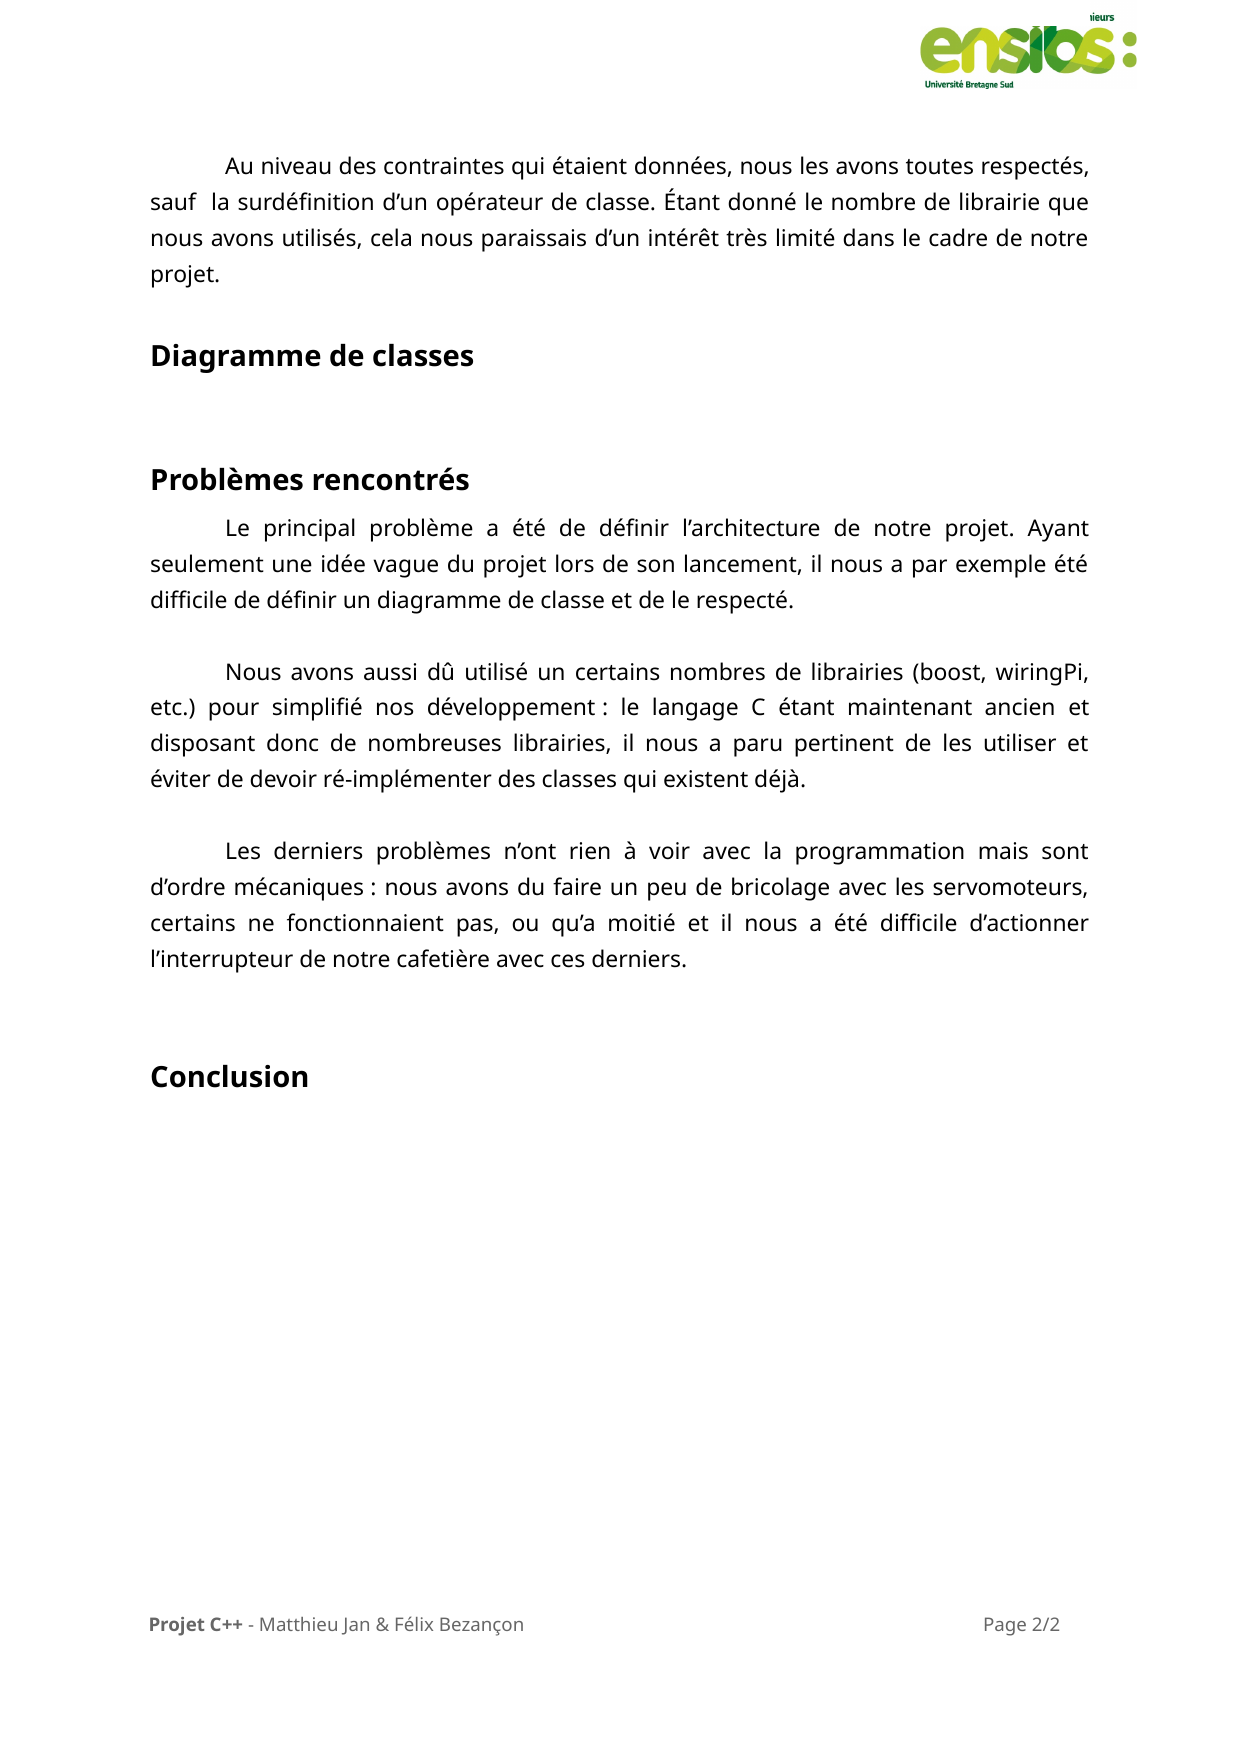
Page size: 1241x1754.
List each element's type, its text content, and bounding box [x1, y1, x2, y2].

text Le principal problème a été de définir l’architecture de notre projet. Ayant seulement une idée vague du projet lors de son lancement, il nous a par exemple été difficile de définir un diagramme de classe et de le respecté. [150, 512, 1090, 615]
text Les derniers problèmes n’ont rien à voir avec la programmation mais sont d’ordre mécaniques : nous avons du faire un peu de bricolage avec les servomoteurs, certains ne fonctionnaient pas, ou qu’a moitié et il nous a été difficile d’actionner l’interrupteur de notre cafetière avec ces derniers. [150, 835, 1090, 974]
subtitle Problèmes rencontrés [150, 459, 1090, 499]
picture [920, 0, 1137, 89]
text Nous avons aussi dû utilisé un certains nombres de librairies (boost, wiringPi, etc.) pour simplifié nos développement : le langage C étant maintenant ancien et disposant donc de nombreuses librairies, il nous a paru pertinent de les utiliser et éviter de devoir ré-implémenter des classes qui existent déjà. [150, 655, 1090, 794]
text Au niveau des contraintes qui étaient données, nous les avons toutes respectés, sauf la surdéfinition d’un opérateur de classe. Étant donné le nombre de librairie que nous avons utilisés, cela nous paraissais d’un intérêt très limité dans le cadre de notre projet. [150, 150, 1090, 289]
subtitle Conclusion [150, 1056, 1090, 1096]
subtitle Diagramme de classes [150, 335, 1090, 375]
